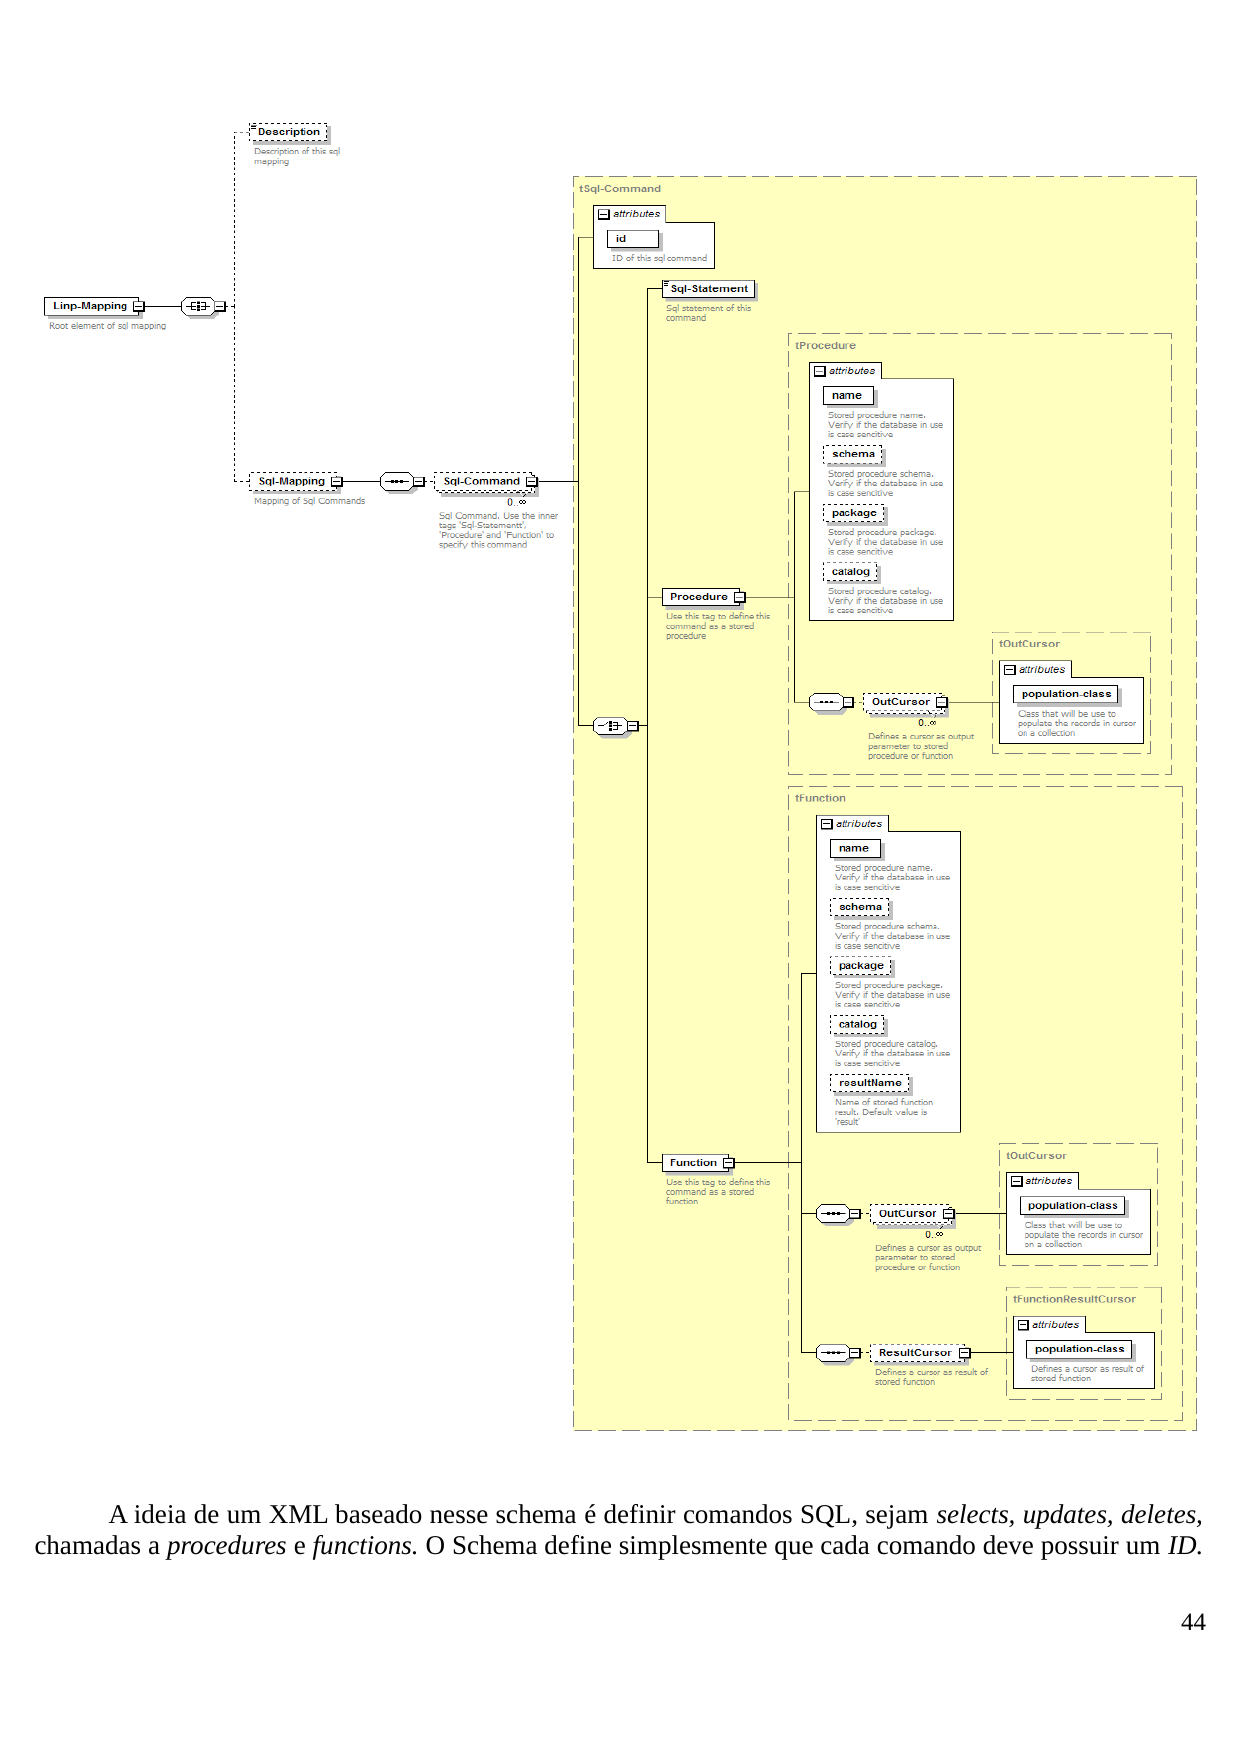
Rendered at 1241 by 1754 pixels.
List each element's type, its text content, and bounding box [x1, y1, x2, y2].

text A ideia de um XML baseado nesse schema é definir comandos SQL, sejam selects, updates, deletes, chamadas a procedures e functions. O Schema define simplesmente que cada comando deve possuir um ID. [34, 1498, 1206, 1560]
picture [34, 118, 1206, 1436]
